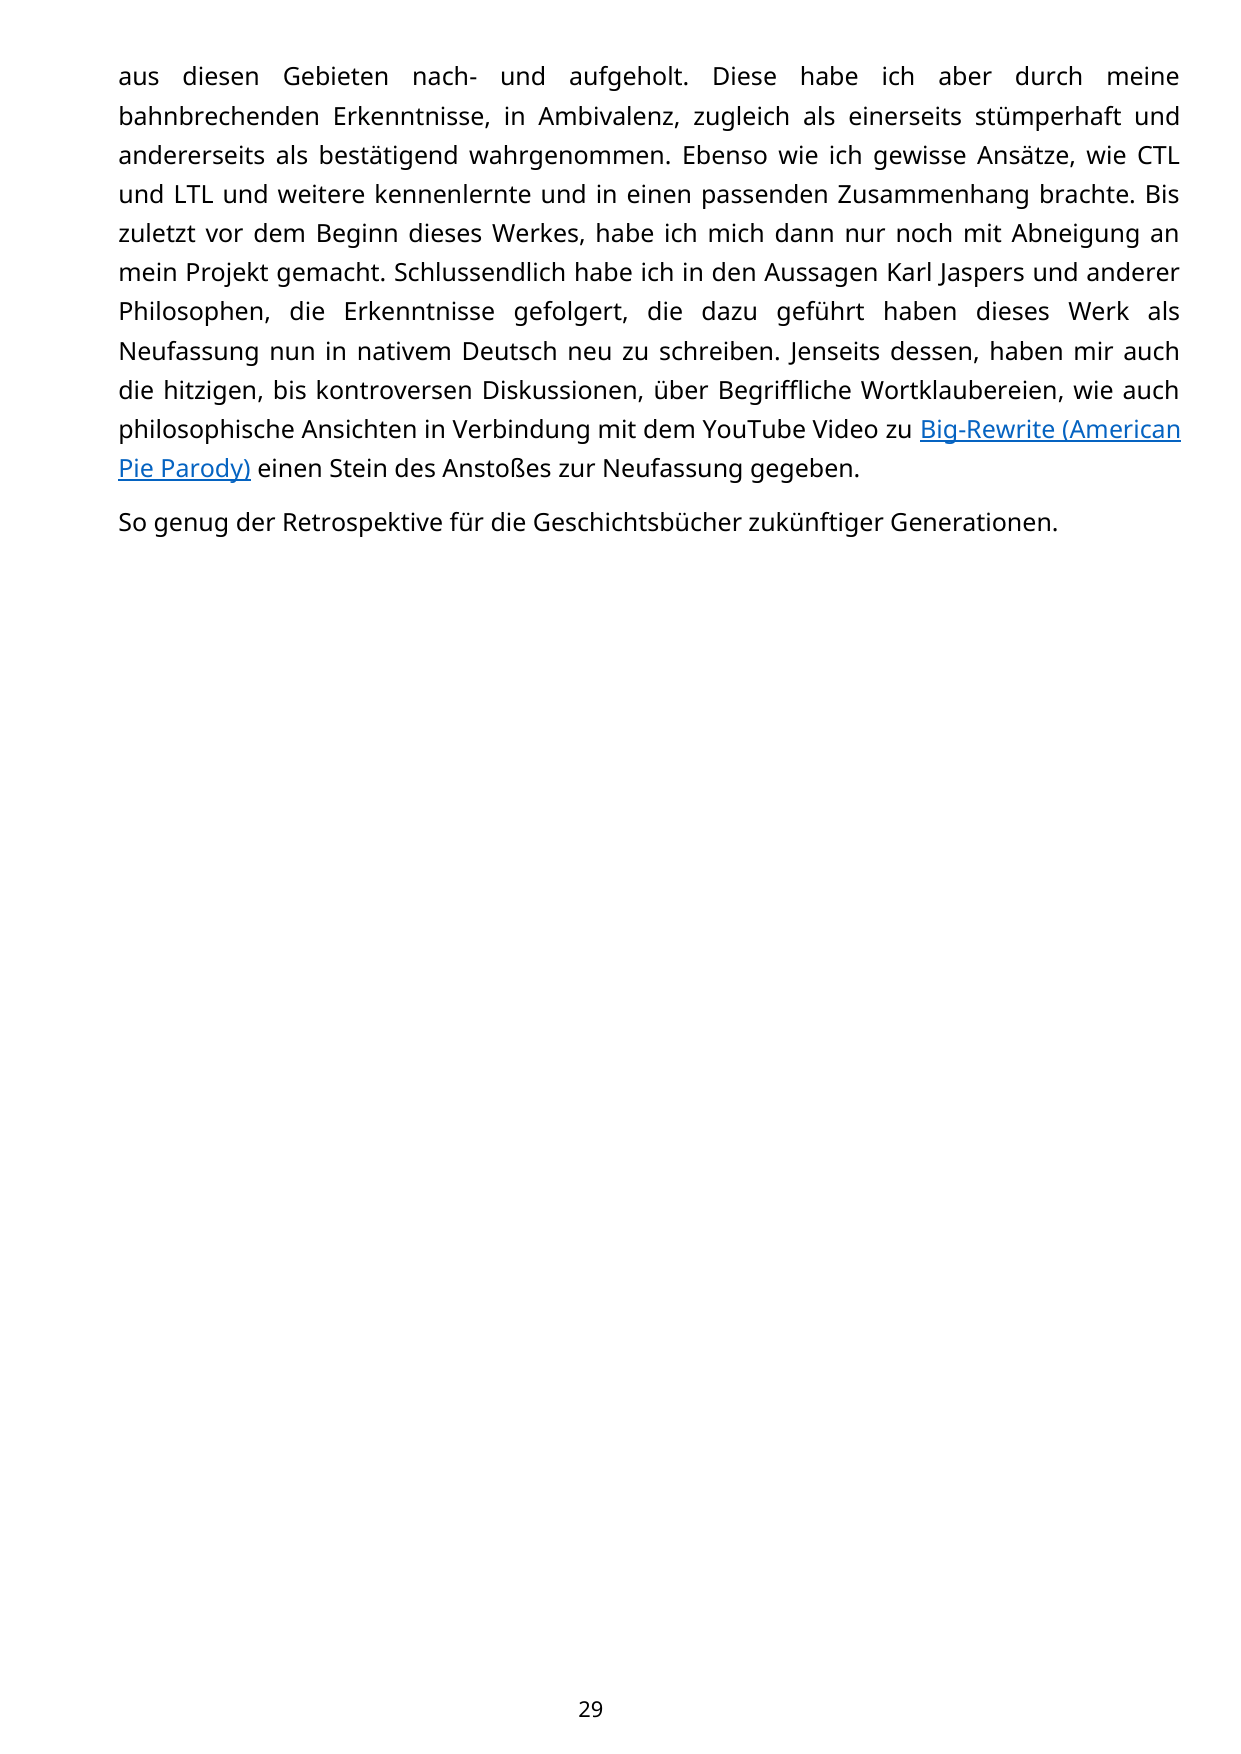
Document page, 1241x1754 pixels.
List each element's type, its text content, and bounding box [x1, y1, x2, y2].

text So genug der Retrospektive für die Geschichtsbücher zukünftiger Generationen. [118, 504, 1181, 538]
text aus diesen Gebieten nach- und aufgeholt. Diese habe ich aber durch meine bahnbrechenden Erkenntnisse, in Ambivalenz, zugleich als einerseits stümperhaft und andererseits als bestätigend wahrgenommen. Ebenso wie ich gewisse Ansätze, wie CTL und LTL und weitere kennenlernte und in einen passenden Zusammenhang brachte. Bis zuletzt vor dem Beginn dieses Werkes, habe ich mich dann nur noch mit Abneigung an mein Projekt gemacht. Schlussendlich habe ich in den Aussagen Karl Jaspers und anderer Philosophen, die Erkenntnisse gefolgert, die dazu geführt haben dieses Werk als Neufassung nun in nativem Deutsch neu zu schreiben. Jenseits dessen, haben mir auch die hitzigen, bis kontroversen Diskussionen, über Begriffliche Wortklaubereien, wie auch philosophische Ansichten in Verbindung mit dem YouTube Video zu Big-Rewrite (American Pie Parody) einen Stein des Anstoßes zur Neufassung gegeben. [118, 59, 1181, 485]
